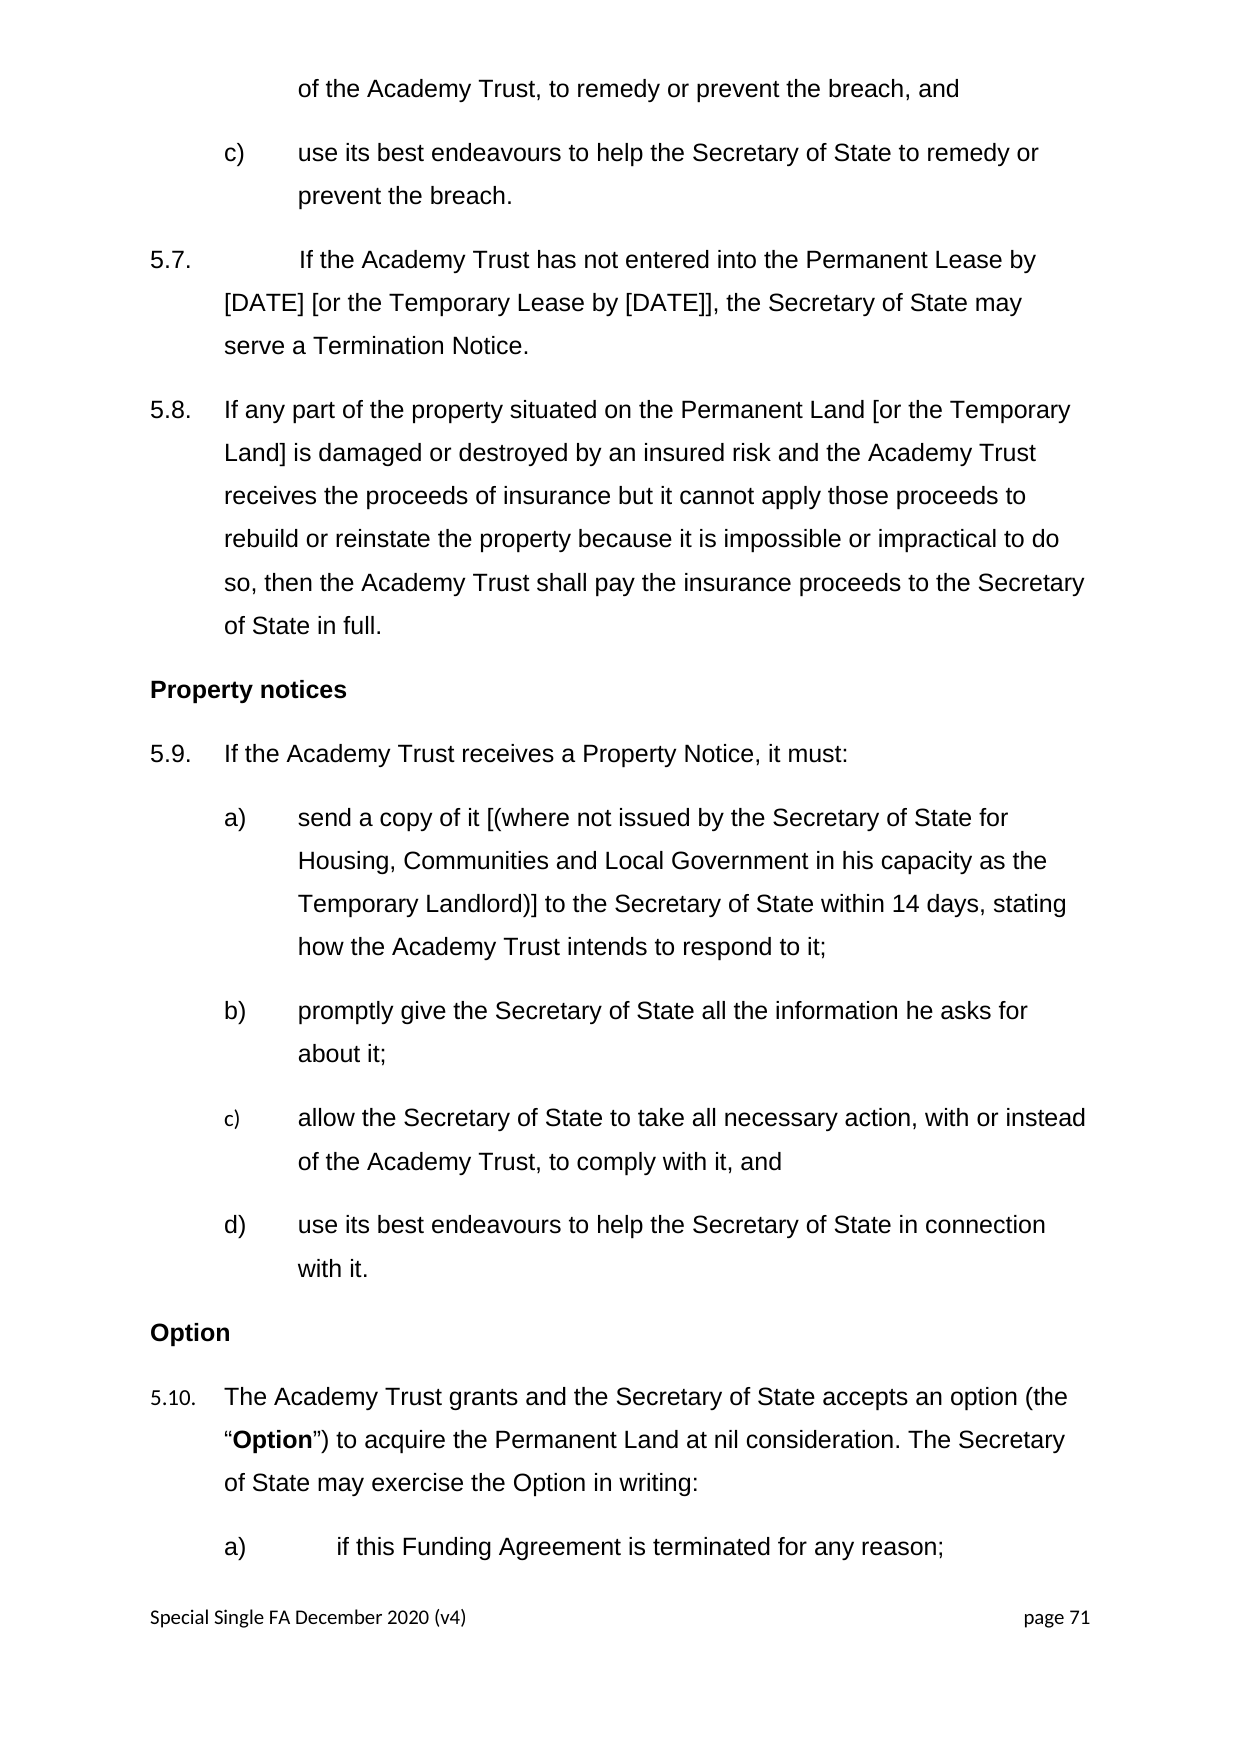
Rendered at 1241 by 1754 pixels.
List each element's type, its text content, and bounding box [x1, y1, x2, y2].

list use its best endeavours to help the Secretary of State in connection with it. [224, 1210, 1090, 1282]
list The Academy Trust grants and the Secretary of State accepts an option (the “Option”) to acquire the Permanent Land at nil consideration. The Secretary of State may exercise the Option in writing: [150, 1381, 1090, 1497]
list If the Academy Trust has not entered into the Permanent Lease by [DATE] [or the Temporary Lease by [DATE]], the Secretary of State may serve a Termination Notice. [150, 245, 1090, 360]
list allow the Secretary of State to take all necessary action, with or instead of the Academy Trust, to comply with it, and [224, 1103, 1090, 1175]
list If the Academy Trust receives a Property Notice, it must: [150, 738, 1090, 767]
list If any part of the property situated on the Permanent Land [or the Temporary Land] is damaged or destroyed by an insured risk and the Academy Trust receives the proceeds of insurance but it cannot apply those proceeds to rebuild or reinstate the property because it is impossible or impractical to do so, then the Academy Trust shall pay the insurance proceeds to the Secretary of State in full. [150, 395, 1090, 639]
list send a copy of it [(where not issued by the Secretary of State for Housing, Communities and Local Government in his capacity as the Temporary Landlord)] to the Secretary of State within 14 days, stating how the Academy Trust intends to respond to it; [224, 802, 1090, 961]
list if this Funding Agreement is terminated for any reason; [224, 1532, 1090, 1561]
text Option [150, 1317, 1090, 1346]
list use its best endeavours to help the Secretary of State to remedy or prevent the breach. [224, 138, 1090, 209]
list promptly give the Secretary of State all the information he asks for about it; [224, 996, 1090, 1068]
list of the Academy Trust, to remedy or prevent the breach, and [224, 74, 1090, 102]
text Property notices [150, 674, 1090, 703]
